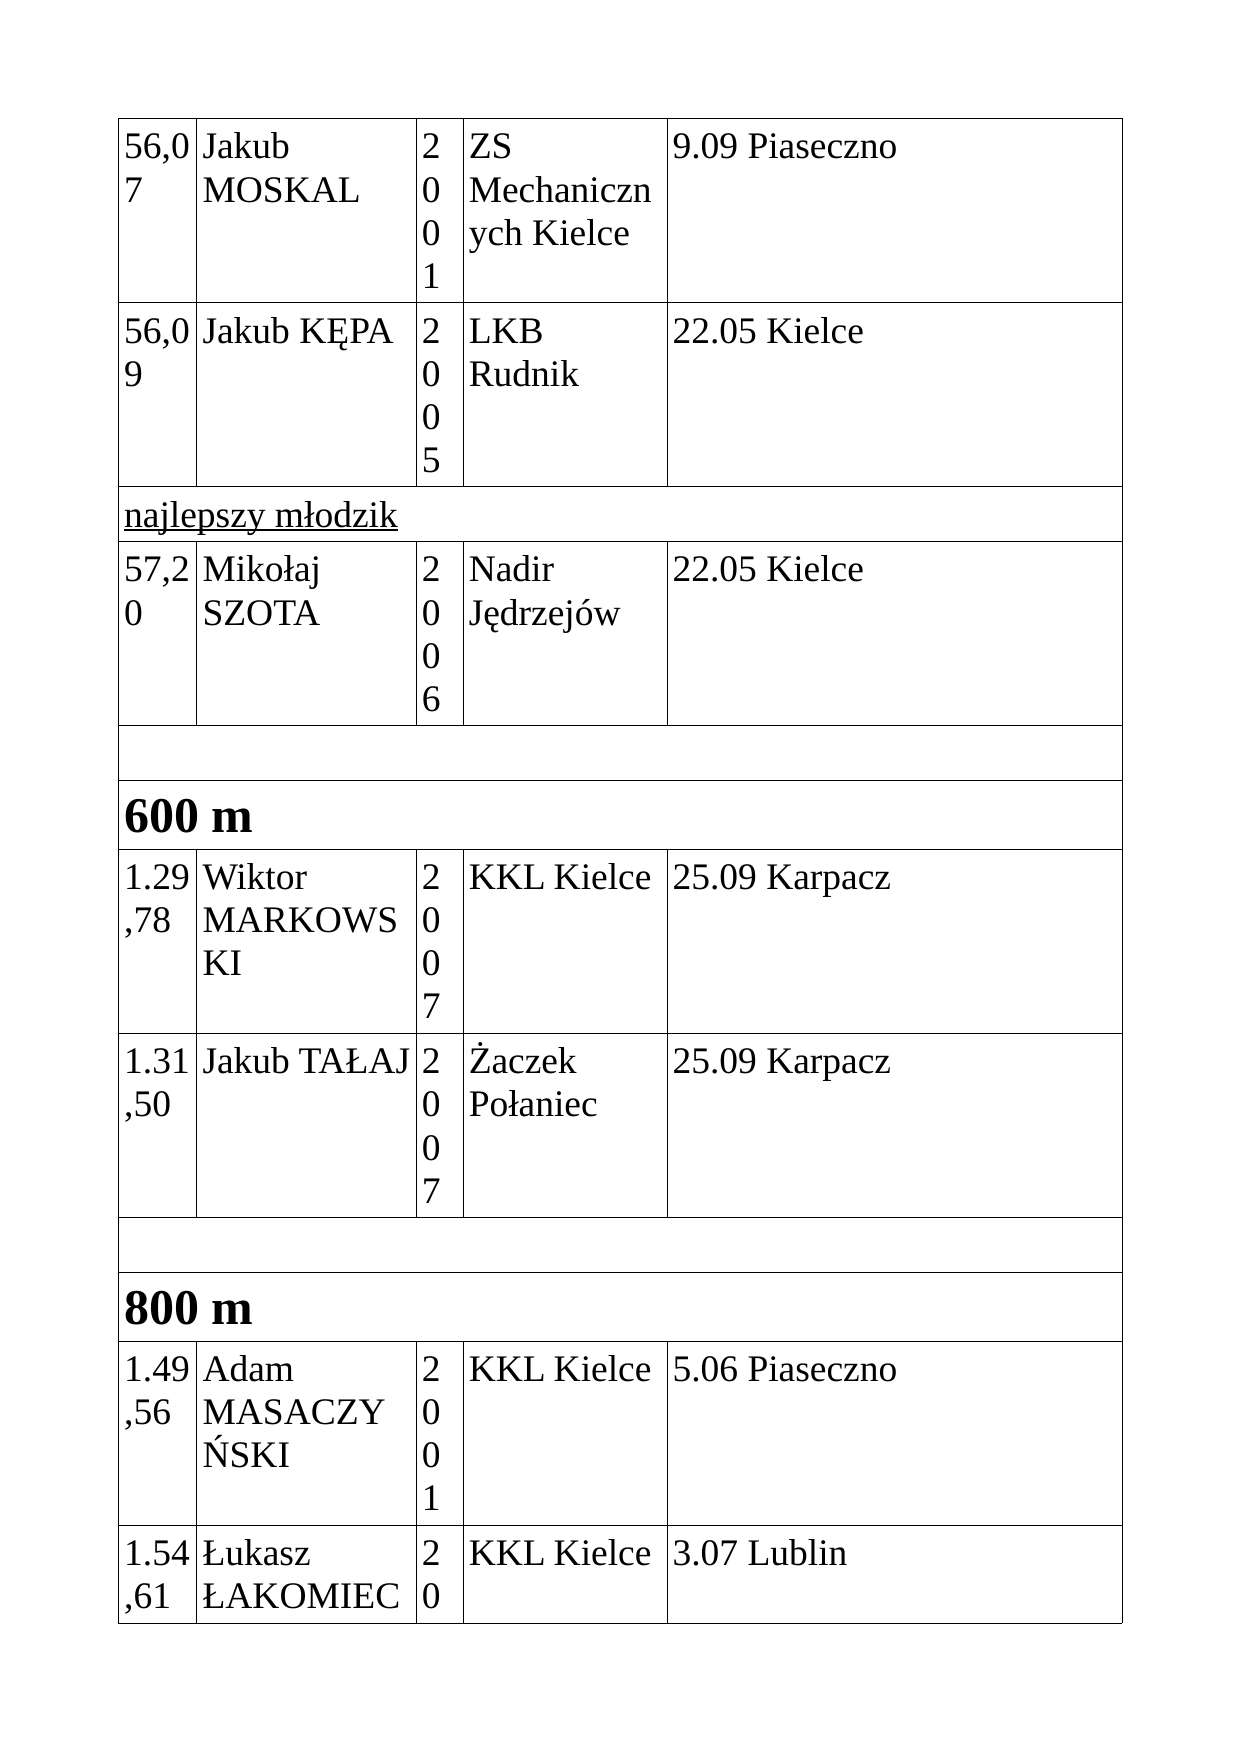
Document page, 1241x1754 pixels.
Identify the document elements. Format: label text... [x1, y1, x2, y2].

table_cell 9.09 Piaseczno [668, 119, 1122, 302]
table_cell 22.05 Kielce [668, 542, 1122, 725]
table_cell 2006 [417, 542, 463, 725]
table_cell 57,20 [119, 542, 196, 725]
table_cell 3.07 Lublin [668, 1526, 1122, 1622]
table_cell 56,07 [119, 119, 196, 302]
table_cell 25.09 Karpacz [668, 850, 1122, 1033]
table_cell 25.09 Karpacz [668, 1034, 1122, 1217]
table_cell Adam MASACZYŃSKI [197, 1342, 416, 1525]
table_cell Wiktor MARKOWSKI [197, 850, 416, 1033]
table_cell LKB Rudnik [464, 303, 667, 486]
table_cell 56,09 [119, 303, 196, 486]
table_cell 1.31,50 [119, 1034, 196, 1217]
table_cell 800 m [119, 1273, 1122, 1341]
table_cell KKL Kielce [464, 1526, 667, 1622]
table_cell 1.54,61 [119, 1526, 196, 1622]
table_cell ZS Mechanicznych Kielce [464, 119, 667, 302]
table_cell 1.49,56 [119, 1342, 196, 1525]
table_cell [119, 726, 1122, 780]
table_cell 2007 [417, 1034, 463, 1217]
table_cell najlepszy młodzik [119, 487, 1122, 541]
table_cell Łukasz ŁAKOMIEC [197, 1526, 416, 1622]
table_cell [119, 1218, 1122, 1272]
table_cell 5.06 Piaseczno [668, 1342, 1122, 1525]
table_cell 600 m [119, 781, 1122, 849]
table_cell 1.29,78 [119, 850, 196, 1033]
table_cell Jakub KĘPA [197, 303, 416, 486]
table_cell 2001 [417, 1342, 463, 1525]
table_cell KKL Kielce [464, 1342, 667, 1525]
table_cell Nadir Jędrzejów [464, 542, 667, 725]
table_cell 2001 [417, 119, 463, 302]
table_cell 22.05 Kielce [668, 303, 1122, 486]
table_cell KKL Kielce [464, 850, 667, 1033]
table_cell Mikołaj SZOTA [197, 542, 416, 725]
table_cell 2007 [417, 850, 463, 1033]
table_cell 2005 [417, 303, 463, 486]
table_cell 20 [417, 1526, 463, 1622]
table_cell Żaczek Połaniec [464, 1034, 667, 1217]
table_cell Jakub TAŁAJ [197, 1034, 416, 1217]
table_cell Jakub MOSKAL [197, 119, 416, 302]
